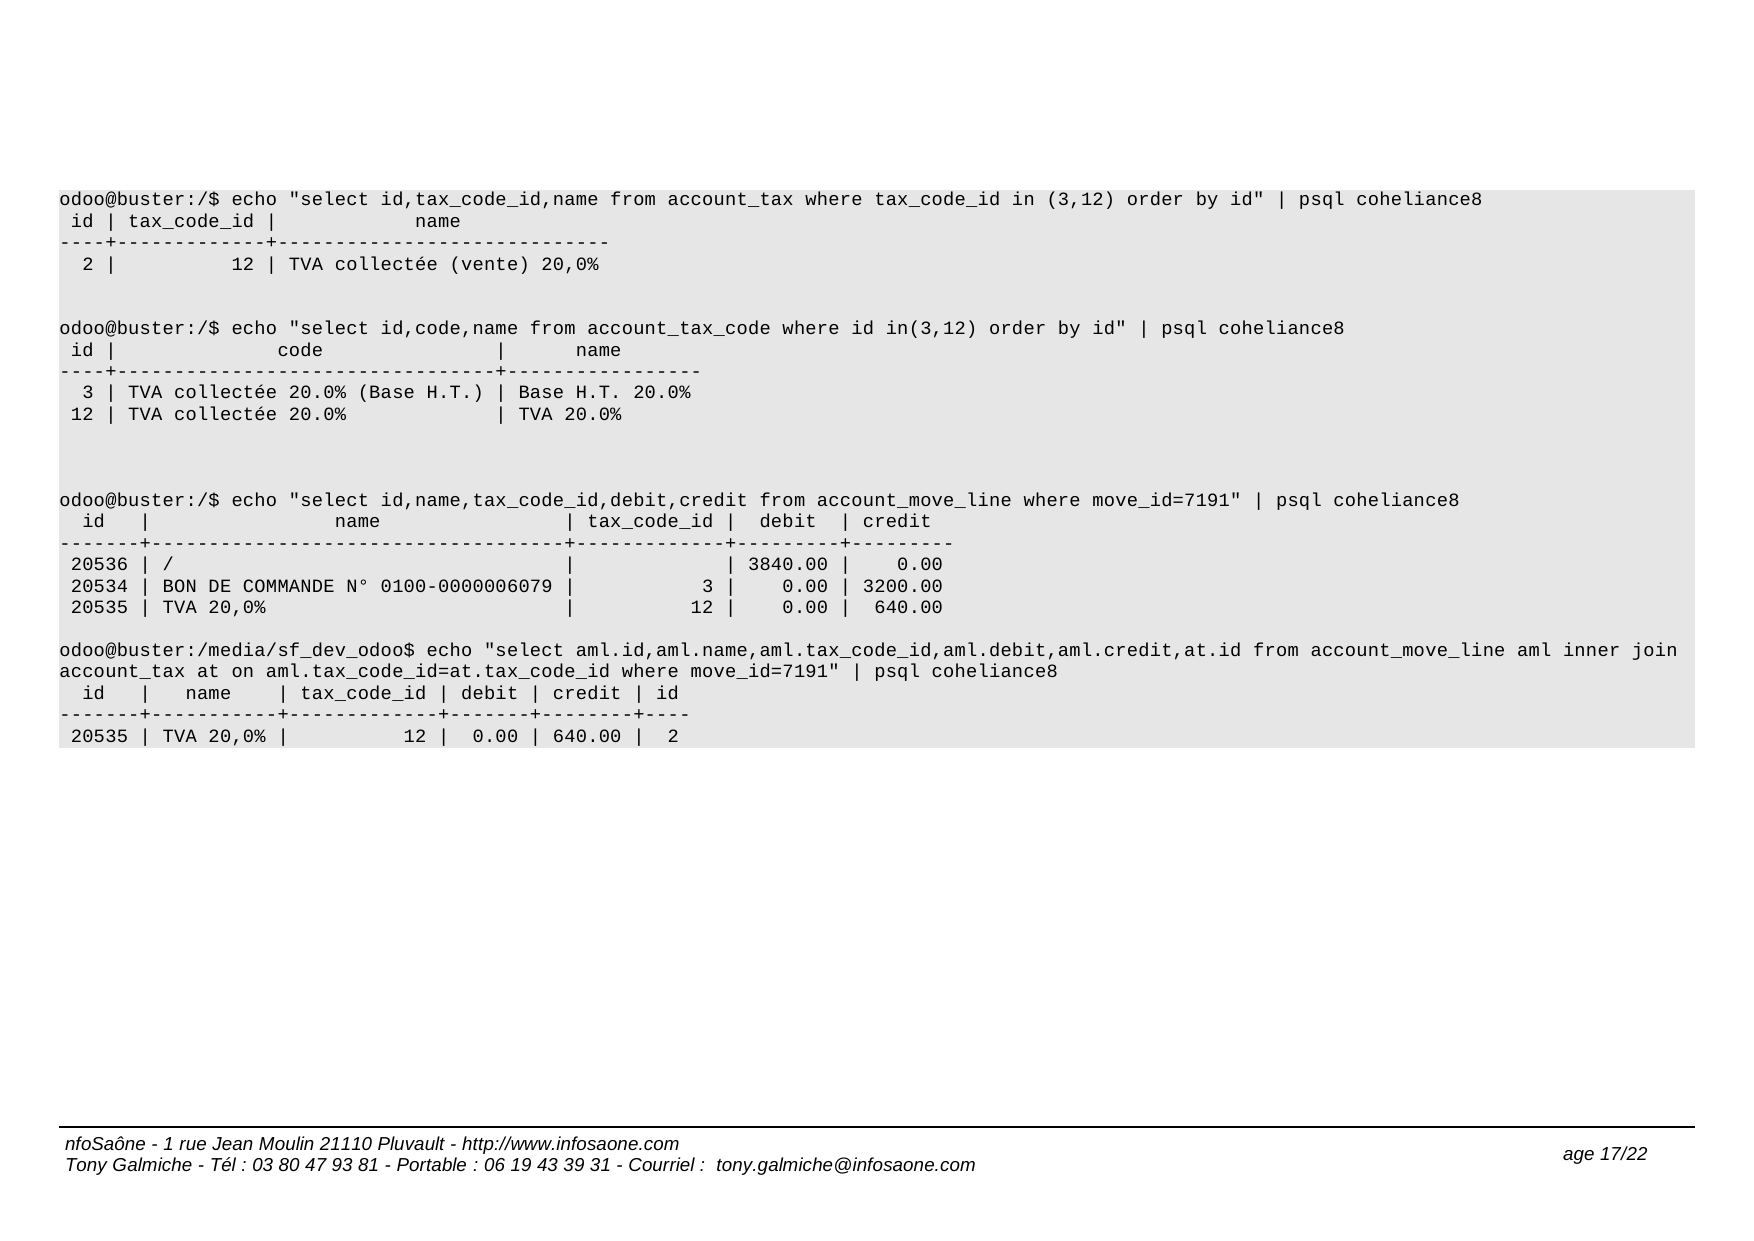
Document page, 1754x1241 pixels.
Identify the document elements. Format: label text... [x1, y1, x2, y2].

text odoo@buster:/$ echo "select id,name,tax_code_id,debit,credit from account_move_line where move_id=7191" | psql coheliance8 [59, 490, 1695, 512]
text 20534 | BON DE COMMANDE N° 0100-0000006079 | 3 | 0.00 | 3200.00 [59, 576, 1695, 597]
text 20535 | TVA 20,0% | 12 | 0.00 | 640.00 | 2 [59, 726, 1695, 748]
text 12 | TVA collectée 20.0% | TVA 20.0% [59, 404, 1695, 426]
text -------+------------------------------------+-------------+---------+--------- [59, 533, 1695, 554]
text ----+-------------+----------------------------- [59, 233, 1695, 254]
text id | code | name [59, 340, 1695, 361]
text id | tax_code_id | name [59, 211, 1695, 233]
text odoo@buster:/media/sf_dev_odoo$ echo "select aml.id,aml.name,aml.tax_code_id,aml.debit,aml.credit,at.id from account_move_line aml inner join account_tax at on aml.tax_code_id=at.tax_code_id where move_id=7191" | psql coheliance8 [59, 640, 1695, 683]
text -------+-----------+-------------+-------+--------+---- [59, 705, 1695, 726]
text id | name | tax_code_id | debit | credit [59, 512, 1695, 533]
text 2 | 12 | TVA collectée (vente) 20,0% [59, 254, 1695, 276]
text odoo@buster:/$ echo "select id,tax_code_id,name from account_tax where tax_code_id in (3,12) order by id" | psql coheliance8 [59, 190, 1695, 211]
text 3 | TVA collectée 20.0% (Base H.T.) | Base H.T. 20.0% [59, 383, 1695, 404]
text 20535 | TVA 20,0% | 12 | 0.00 | 640.00 [59, 597, 1695, 619]
text ----+---------------------------------+----------------- [59, 361, 1695, 383]
text id | name | tax_code_id | debit | credit | id [59, 683, 1695, 705]
text 20536 | / | | 3840.00 | 0.00 [59, 554, 1695, 576]
text odoo@buster:/$ echo "select id,code,name from account_tax_code where id in(3,12) order by id" | psql coheliance8 [59, 318, 1695, 340]
